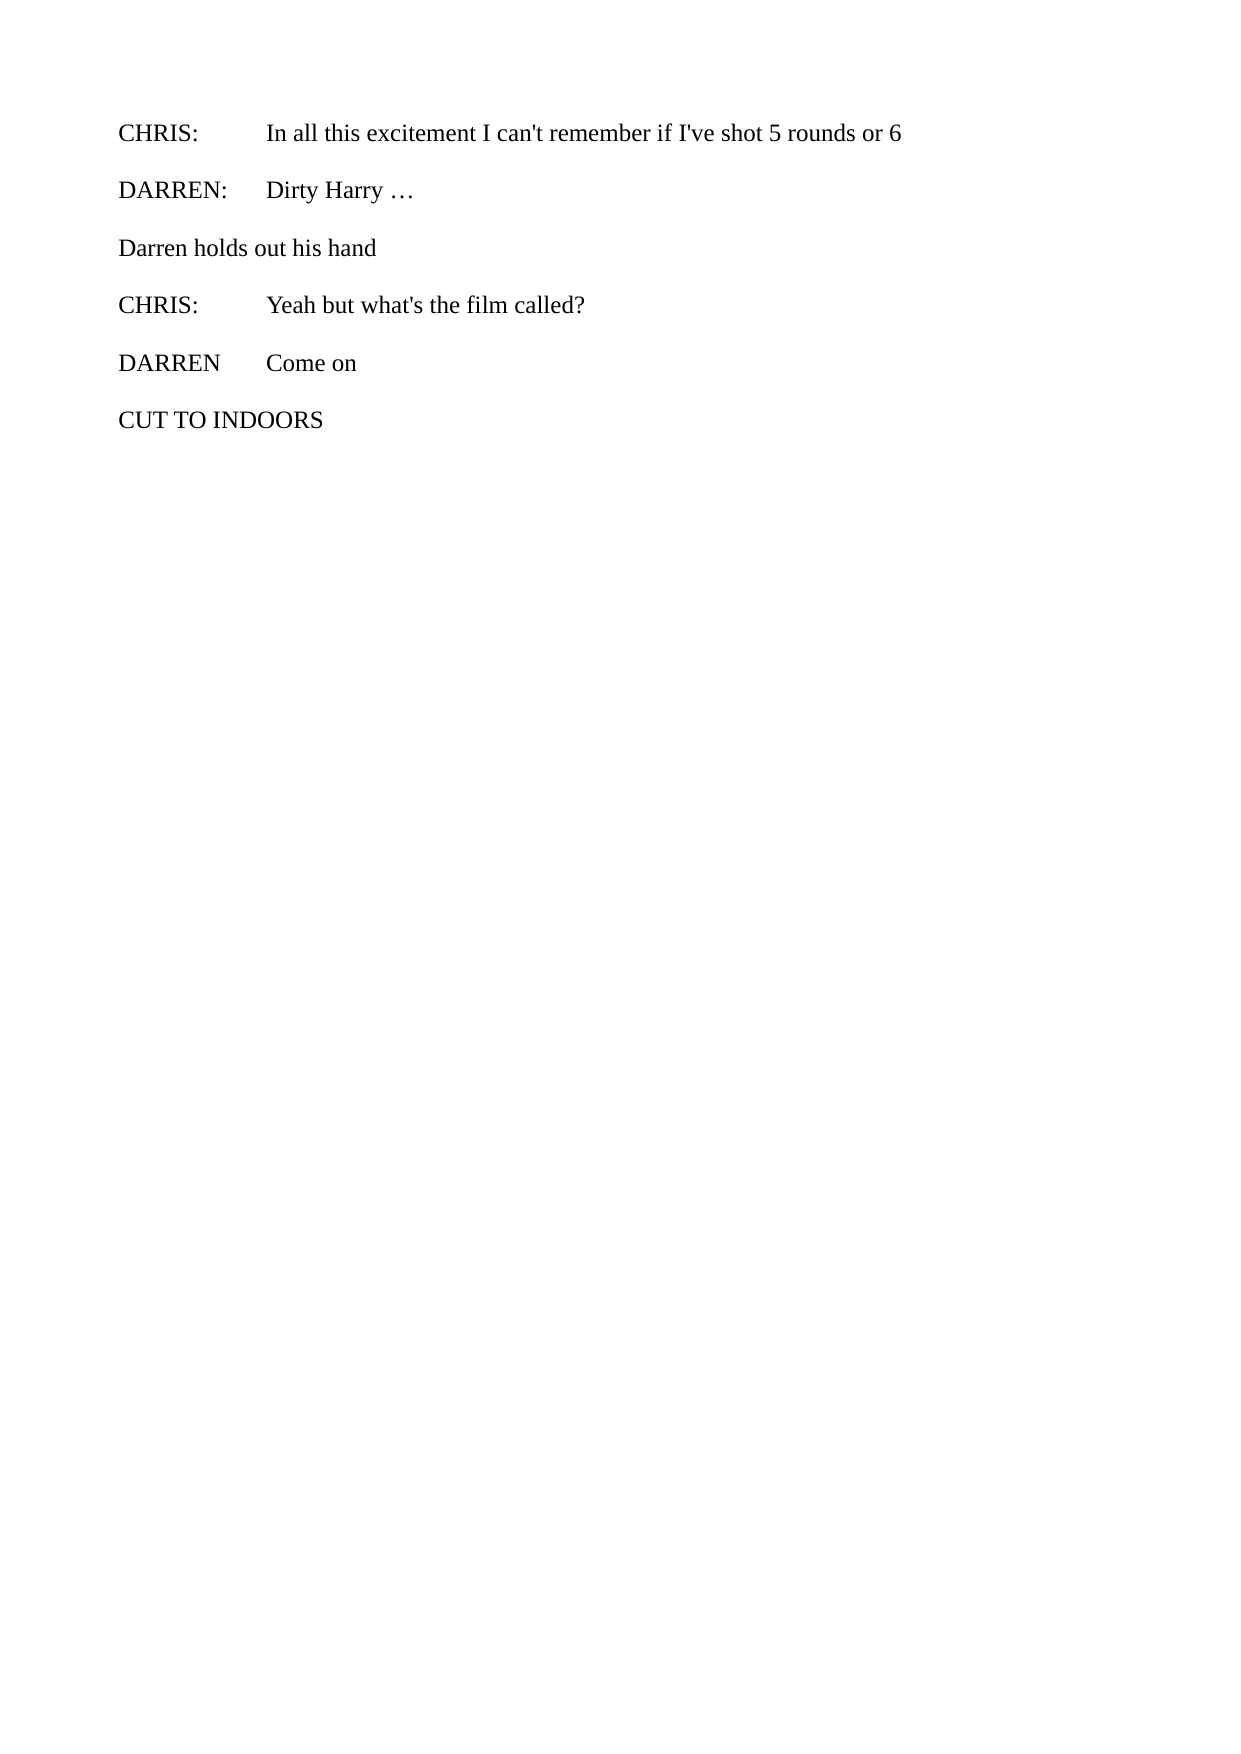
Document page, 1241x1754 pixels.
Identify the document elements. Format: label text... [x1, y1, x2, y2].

text DARREN: Dirty Harry … [118, 176, 1122, 204]
text DARREN Come on [118, 348, 1122, 377]
text Darren holds out his hand [118, 233, 1122, 262]
text CHRIS: In all this excitement I can't remember if I've shot 5 rounds or 6 [118, 118, 1122, 147]
text CHRIS: Yeah but what's the film called? [118, 291, 1122, 319]
text CUT TO INDOORS [118, 406, 1122, 434]
